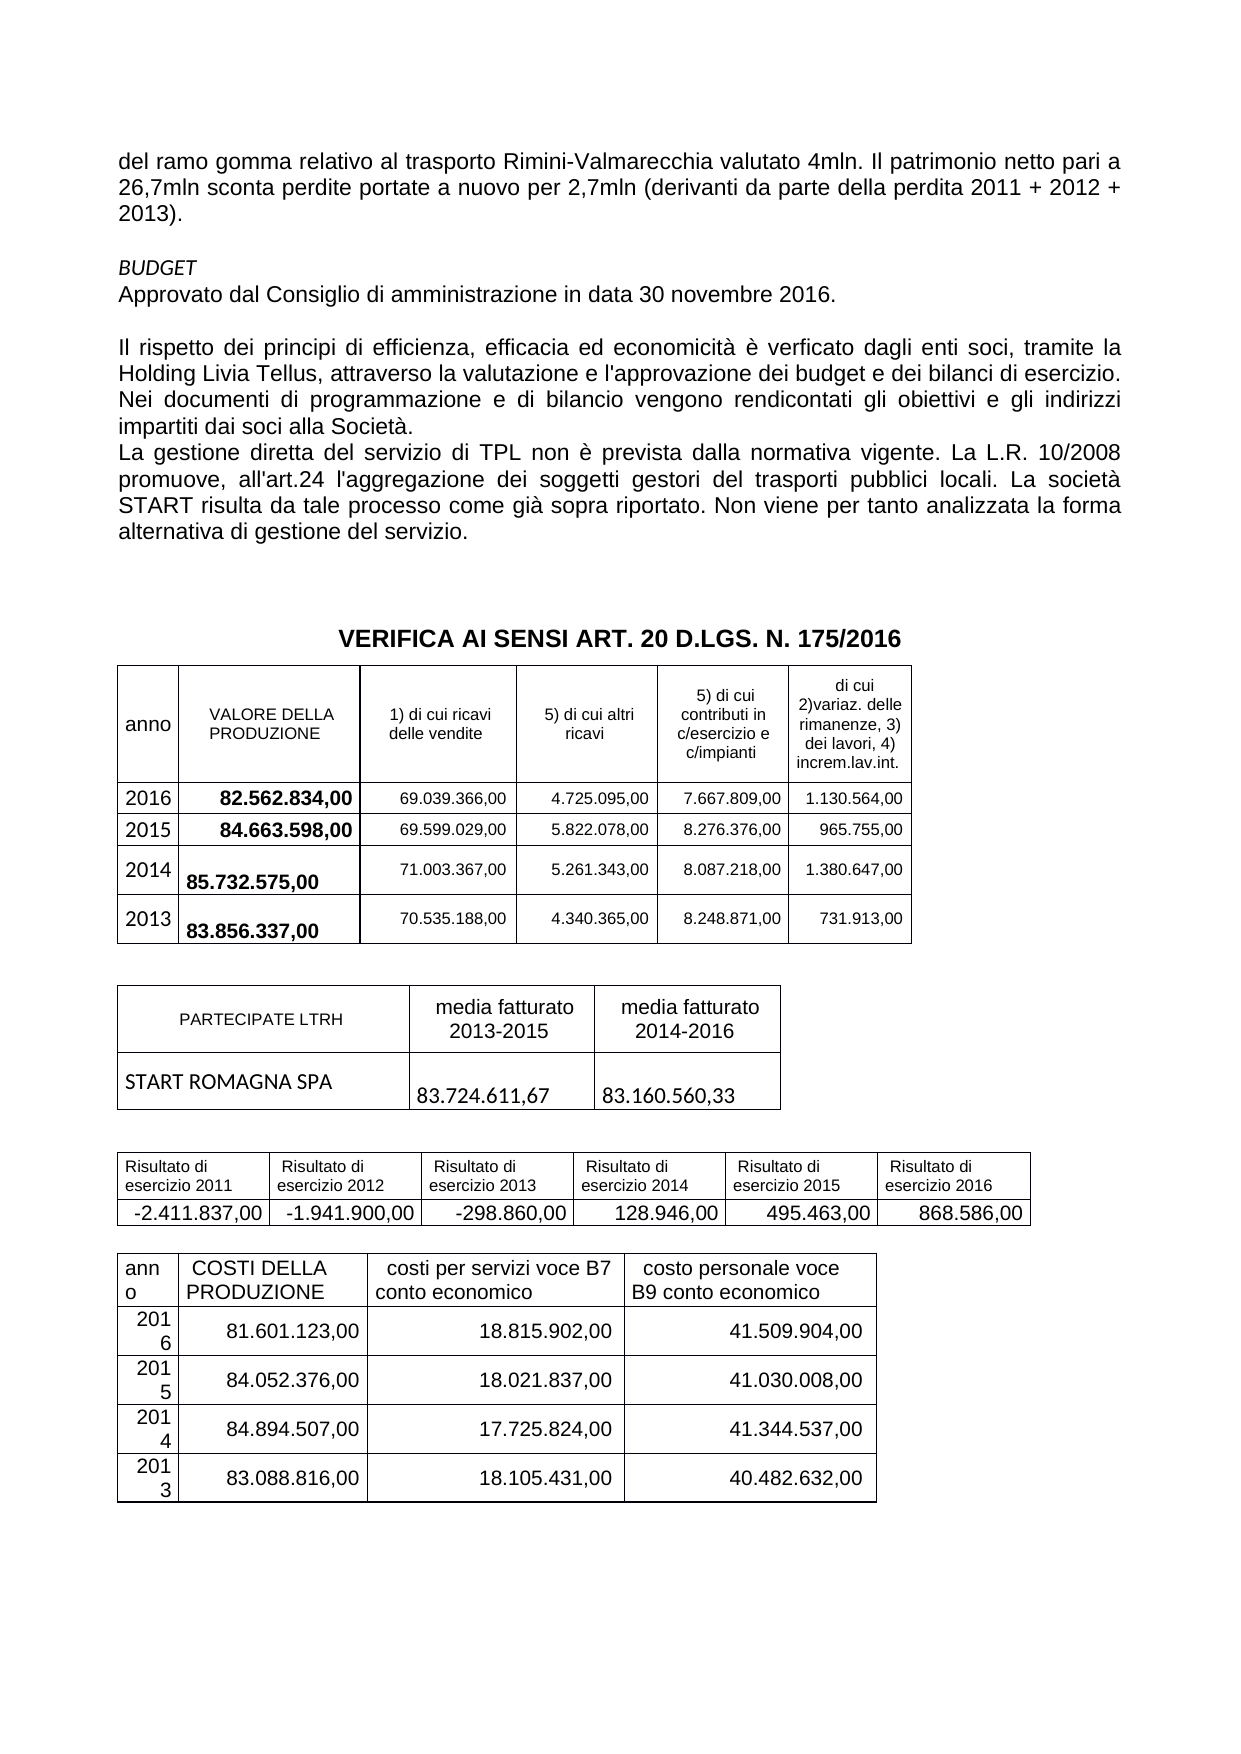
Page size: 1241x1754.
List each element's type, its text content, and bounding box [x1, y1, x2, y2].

table_cell START ROMAGNA SPA [118, 1053, 409, 1109]
text VERIFICA AI SENSI ART. 20 D.LGS. N. 175/2016 [130, 624, 1110, 652]
table_cell 1.380.647,00 [789, 846, 911, 893]
table_cell 41.344.537,00 [625, 1405, 876, 1452]
table_header anno [118, 666, 178, 782]
table_cell 495.463,00 [726, 1200, 877, 1225]
table_cell 7.667.809,00 [658, 783, 788, 813]
table_cell 69.599.029,00 [361, 814, 516, 844]
table_header media fatturato 2013-2015 [410, 986, 594, 1052]
table_cell 5.822.078,00 [517, 814, 657, 844]
table_cell 84.052.376,00 [179, 1356, 367, 1403]
table_header 1) di cui ricavi delle vendite [361, 666, 516, 782]
table_header di cui 2)variaz. delle rimanenze, 3) dei lavori, 4) increm.lav.int. [789, 666, 911, 782]
table_cell 731.913,00 [789, 895, 911, 942]
table_header anno [118, 1254, 178, 1306]
table_header Risultato di esercizio 2012 [270, 1153, 421, 1198]
table_cell 2013 [118, 1454, 178, 1501]
table_cell 8.276.376,00 [658, 814, 788, 844]
table_cell 1.130.564,00 [789, 783, 911, 813]
table_cell 128.946,00 [574, 1200, 725, 1225]
table_cell 2016 [118, 783, 178, 813]
table_cell 5.261.343,00 [517, 846, 657, 893]
text La gestione diretta del servizio di TPL non è prevista dalla normativa vigente. La L.R. 10/2008 promuove, all'art.24 l'aggregazione dei soggetti gestori del trasporti pubblici locali. La società START risulta da tale processo come già sopra riportato. Non viene per tanto analizzata la forma alternativa di gestione del servizio. [118, 439, 1122, 544]
table_cell 40.482.632,00 [625, 1454, 876, 1501]
table_cell 4.725.095,00 [517, 783, 657, 813]
table_cell 965.755,00 [789, 814, 911, 844]
table_header Risultato di esercizio 2014 [574, 1153, 725, 1198]
table_cell 41.509.904,00 [625, 1307, 876, 1354]
table_cell 41.030.008,00 [625, 1356, 876, 1403]
table_cell 2016 [118, 1307, 178, 1354]
table_header VALORE DELLA PRODUZIONE [179, 666, 359, 782]
table_cell 84.894.507,00 [179, 1405, 367, 1452]
table_header Risultato di esercizio 2015 [726, 1153, 877, 1198]
table_cell 2015 [118, 1356, 178, 1403]
table_cell 2014 [118, 1405, 178, 1452]
table_cell 83.160.560,33 [595, 1053, 780, 1109]
table_cell 4.340.365,00 [517, 895, 657, 942]
table_cell 18.815.902,00 [368, 1307, 624, 1354]
table_header 5) di cui contributi in c/esercizio e c/impianti [658, 666, 788, 782]
table_cell 69.039.366,00 [361, 783, 516, 813]
table_cell 83.088.816,00 [179, 1454, 367, 1501]
table_cell 18.021.837,00 [368, 1356, 624, 1403]
table_header costo personale voce B9 conto economico [625, 1254, 876, 1306]
table_cell 18.105.431,00 [368, 1454, 624, 1501]
table_cell 71.003.367,00 [361, 846, 516, 893]
table_cell 2014 [118, 846, 178, 893]
table_cell -1.941.900,00 [270, 1200, 421, 1225]
text del ramo gomma relativo al trasporto Rimini-Valmarecchia valutato 4mln. Il patrimonio netto pari a 26,7mln sconta perdite portate a nuovo per 2,7mln (derivanti da parte della perdita 2011 + 2012 + 2013). [118, 148, 1122, 227]
table_cell 84.663.598,00 [179, 814, 359, 844]
table_cell 70.535.188,00 [361, 895, 516, 942]
table_header Risultato di esercizio 2011 [118, 1153, 269, 1198]
table_cell 17.725.824,00 [368, 1405, 624, 1452]
text Approvato dal Consiglio di amministrazione in data 30 novembre 2016. [118, 281, 1122, 307]
table_header costi per servizi voce B7 conto economico [368, 1254, 624, 1306]
table_cell 85.732.575,00 [179, 846, 359, 893]
table_cell 8.087.218,00 [658, 846, 788, 893]
table_cell -298.860,00 [422, 1200, 573, 1225]
table_header COSTI DELLA PRODUZIONE [179, 1254, 367, 1306]
table_cell 82.562.834,00 [179, 783, 359, 813]
table_header media fatturato 2014-2016 [595, 986, 780, 1052]
text Il rispetto dei principi di efficienza, efficacia ed economicità è verficato dagli enti soci, tramite la Holding Livia Tellus, attraverso la valutazione e l'approvazione dei budget e dei bilanci di esercizio. Nei documenti di programmazione e di bilancio vengono rendicontati gli obiettivi e gli indirizzi impartiti dai soci alla Società. [118, 334, 1122, 439]
table_cell 2015 [118, 814, 178, 844]
table_cell 2013 [118, 895, 178, 942]
table_cell 83.724.611,67 [410, 1053, 594, 1109]
table_cell 83.856.337,00 [179, 895, 359, 942]
table_cell 81.601.123,00 [179, 1307, 367, 1354]
text BUDGET [118, 253, 1122, 281]
table_cell 868.586,00 [878, 1200, 1030, 1225]
table_header Risultato di esercizio 2016 [878, 1153, 1030, 1198]
table_header 5) di cui altri ricavi [517, 666, 657, 782]
table_cell -2.411.837,00 [118, 1200, 269, 1225]
table_cell 8.248.871,00 [658, 895, 788, 942]
table_header PARTECIPATE LTRH [118, 986, 409, 1052]
table_header Risultato di esercizio 2013 [422, 1153, 573, 1198]
